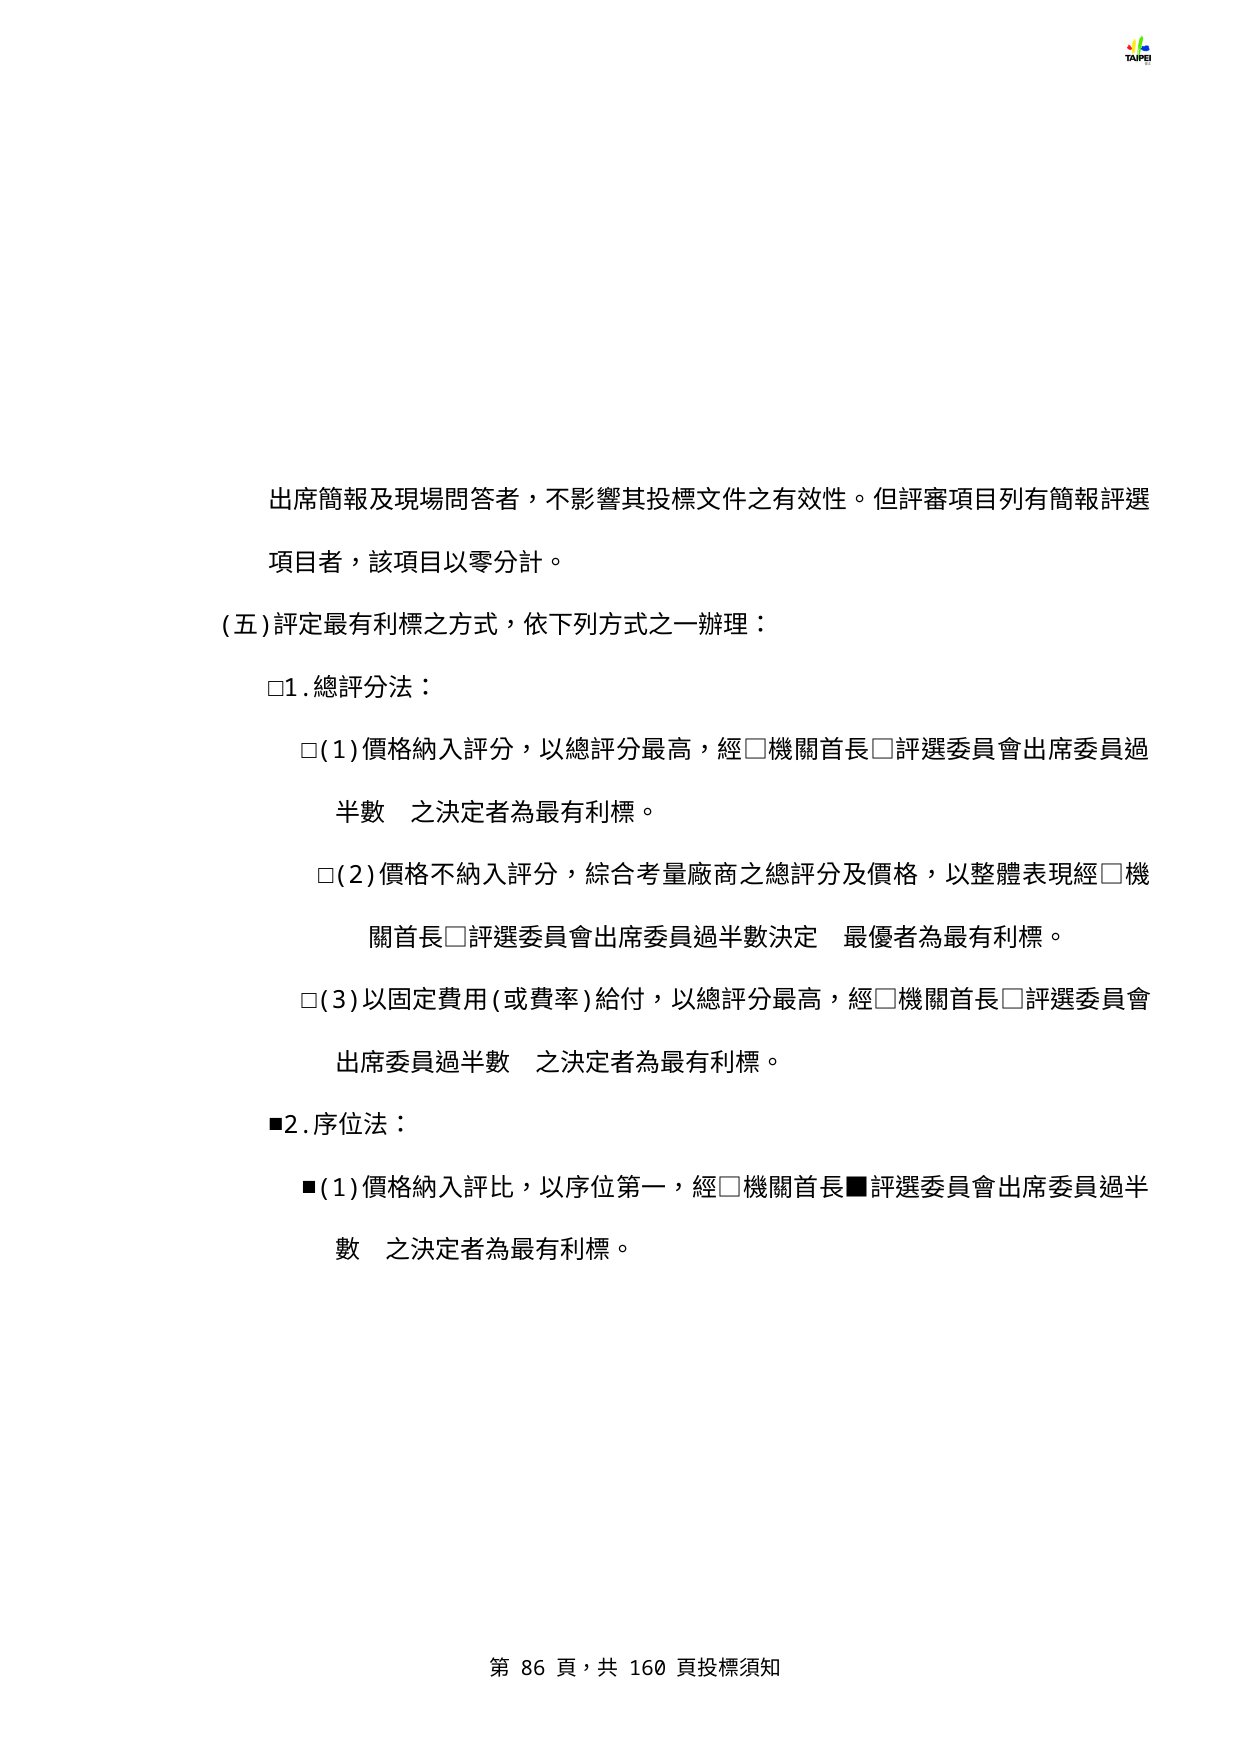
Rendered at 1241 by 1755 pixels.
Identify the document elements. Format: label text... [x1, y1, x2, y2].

text □1.總評分法： [268, 643, 1152, 706]
text ■(1)價格納入評比，以序位第一，經□機關首長■評選委員會出席委員過半數 之決定者為最有利標。 [301, 1143, 1152, 1268]
text 出席簡報及現場問答者，不影響其投標文件之有效性。但評審項目列有簡報評選項目者，該項目以零分計。 [218, 456, 1152, 581]
text ■2.序位法： [268, 1081, 1152, 1143]
text (五)評定最有利標之方式，依下列方式之一辦理： [218, 581, 1152, 643]
text □(2)價格不納入評分，綜合考量廠商之總評分及價格，以整體表現經□機關首長□評選委員會出席委員過半數決定 最優者為最有利標。 [318, 831, 1152, 956]
text □(1)價格納入評分，以總評分最高，經□機關首長□評選委員會出席委員過半數 之決定者為最有利標。 [301, 706, 1152, 831]
text □(3)以固定費用(或費率)給付，以總評分最高，經□機關首長□評選委員會出席委員過半數 之決定者為最有利標。 [301, 956, 1152, 1081]
